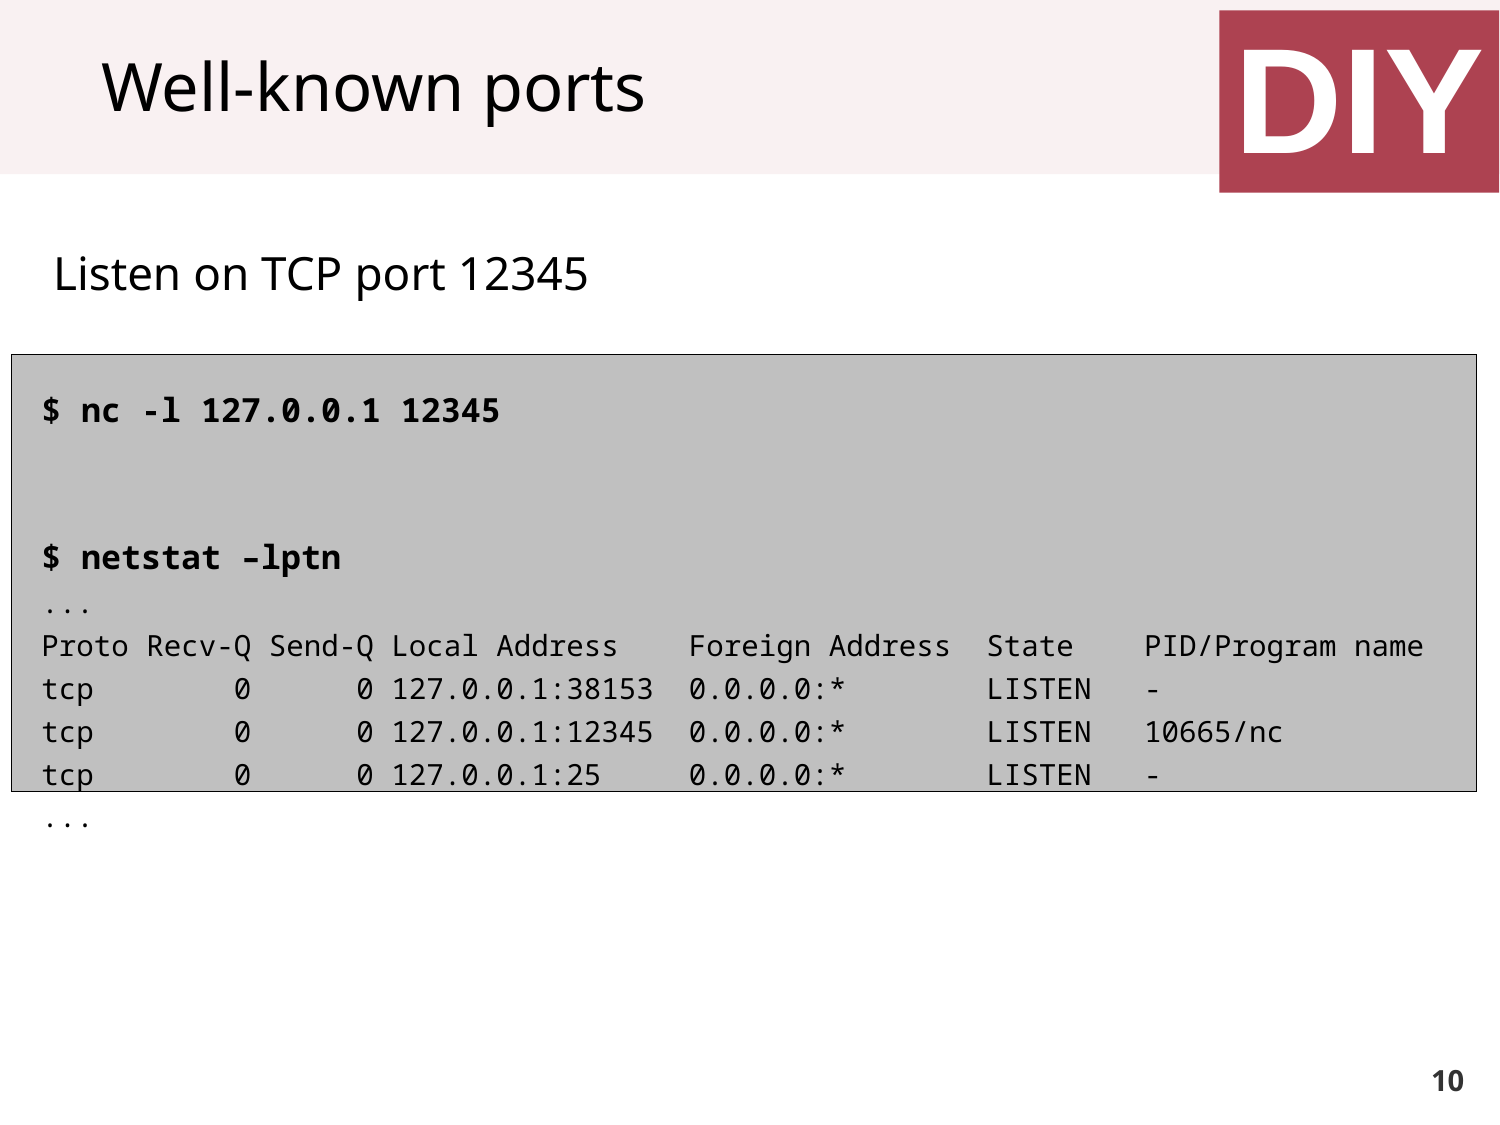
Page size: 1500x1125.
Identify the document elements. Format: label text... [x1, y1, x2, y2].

text_box DIY [1219, 10, 1500, 193]
title Well-known ports [101, 6, 1173, 168]
list Listen on TCP port 12345 [53, 241, 792, 354]
text_box $ nc -l 127.0.0.1 12345 $ netstat –lptn ... Proto Recv-Q Send-Q Local Address Foreign Address State PID/Program name tcp 0 0 127.0.0.1:38153 0.0.0.0:* LISTEN - tcp 0 0 127.0.0.1:12345 0.0.0.0:* LISTEN 10665/nc tcp 0 0 127.0.0.1:25 0.0.0.0:* LISTEN - ... [11, 354, 1477, 792]
